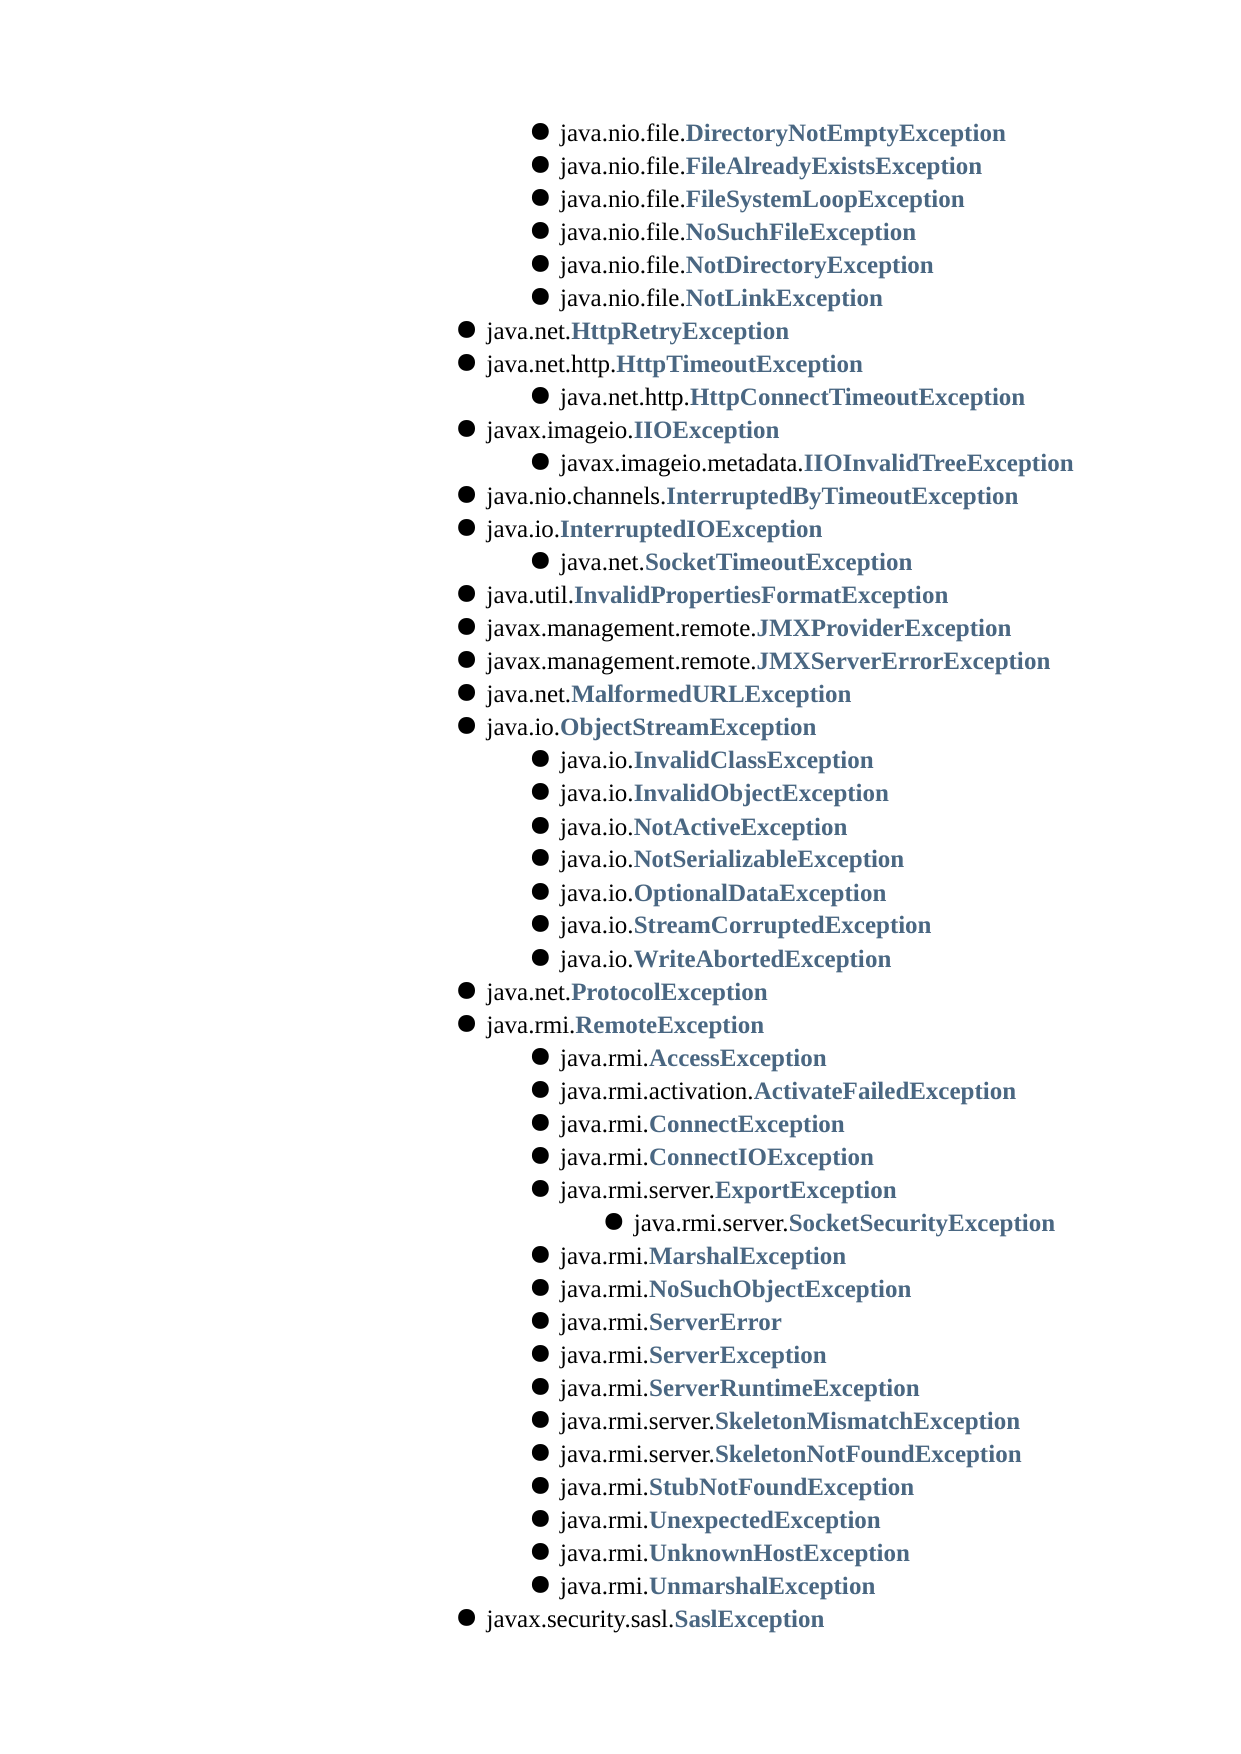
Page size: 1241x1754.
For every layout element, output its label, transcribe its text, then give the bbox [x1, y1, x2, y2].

list javax.management.remote.JMXProviderException [457, 613, 1122, 642]
list java.io.NotSerializableException [531, 844, 1122, 873]
list java.rmi.UnexpectedException [531, 1505, 1122, 1534]
list java.net.MalformedURLException [457, 679, 1122, 708]
list java.net.SocketTimeoutException [531, 547, 1122, 576]
list java.nio.file.NotDirectoryException [531, 250, 1122, 279]
list java.rmi.ConnectIOException [531, 1142, 1122, 1171]
list java.rmi.activation.ActivateFailedException [531, 1076, 1122, 1104]
list java.rmi.server.SocketSecurityException [604, 1208, 1122, 1237]
list java.rmi.ServerRuntimeException [531, 1373, 1122, 1402]
list java.rmi.NoSuchObjectException [531, 1274, 1122, 1303]
list java.io.NotActiveException [531, 812, 1122, 840]
list java.nio.file.FileSystemLoopException [531, 184, 1122, 213]
list java.io.InvalidObjectException [531, 778, 1122, 807]
list java.io.OptionalDataException [531, 878, 1122, 906]
list java.nio.file.DirectoryNotEmptyException [531, 118, 1122, 147]
list java.nio.file.NoSuchFileException [531, 217, 1122, 246]
list java.rmi.StubNotFoundException [531, 1472, 1122, 1501]
list java.io.InterruptedIOException [457, 514, 1122, 543]
list java.net.http.HttpConnectTimeoutException [531, 382, 1122, 411]
list java.io.StreamCorruptedException [531, 911, 1122, 939]
list java.net.ProtocolException [457, 977, 1122, 1005]
list javax.management.remote.JMXServerErrorException [457, 646, 1122, 675]
list java.nio.file.NotLinkException [531, 283, 1122, 312]
list java.rmi.server.SkeletonMismatchException [531, 1406, 1122, 1435]
list java.rmi.server.ExportException [531, 1175, 1122, 1203]
list java.net.http.HttpTimeoutException [457, 349, 1122, 378]
list java.nio.file.FileAlreadyExistsException [531, 151, 1122, 180]
list java.rmi.ServerError [531, 1307, 1122, 1336]
list java.rmi.RemoteException [457, 1010, 1122, 1038]
list java.rmi.MarshalException [531, 1241, 1122, 1269]
list java.net.HttpRetryException [457, 316, 1122, 345]
list java.io.WriteAbortedException [531, 944, 1122, 972]
list java.nio.channels.InterruptedByTimeoutException [457, 481, 1122, 510]
list javax.security.sasl.SaslException [457, 1604, 1122, 1633]
list java.rmi.ConnectException [531, 1109, 1122, 1137]
list javax.imageio.IIOException [457, 415, 1122, 444]
list java.io.ObjectStreamException [457, 712, 1122, 741]
list java.rmi.server.SkeletonNotFoundException [531, 1439, 1122, 1468]
list java.io.InvalidClassException [531, 746, 1122, 774]
list javax.imageio.metadata.IIOInvalidTreeException [531, 448, 1122, 477]
list java.rmi.AccessException [531, 1043, 1122, 1071]
list java.rmi.ServerException [531, 1340, 1122, 1369]
list java.rmi.UnmarshalException [531, 1571, 1122, 1600]
list java.rmi.UnknownHostException [531, 1538, 1122, 1567]
list java.util.InvalidPropertiesFormatException [457, 580, 1122, 609]
